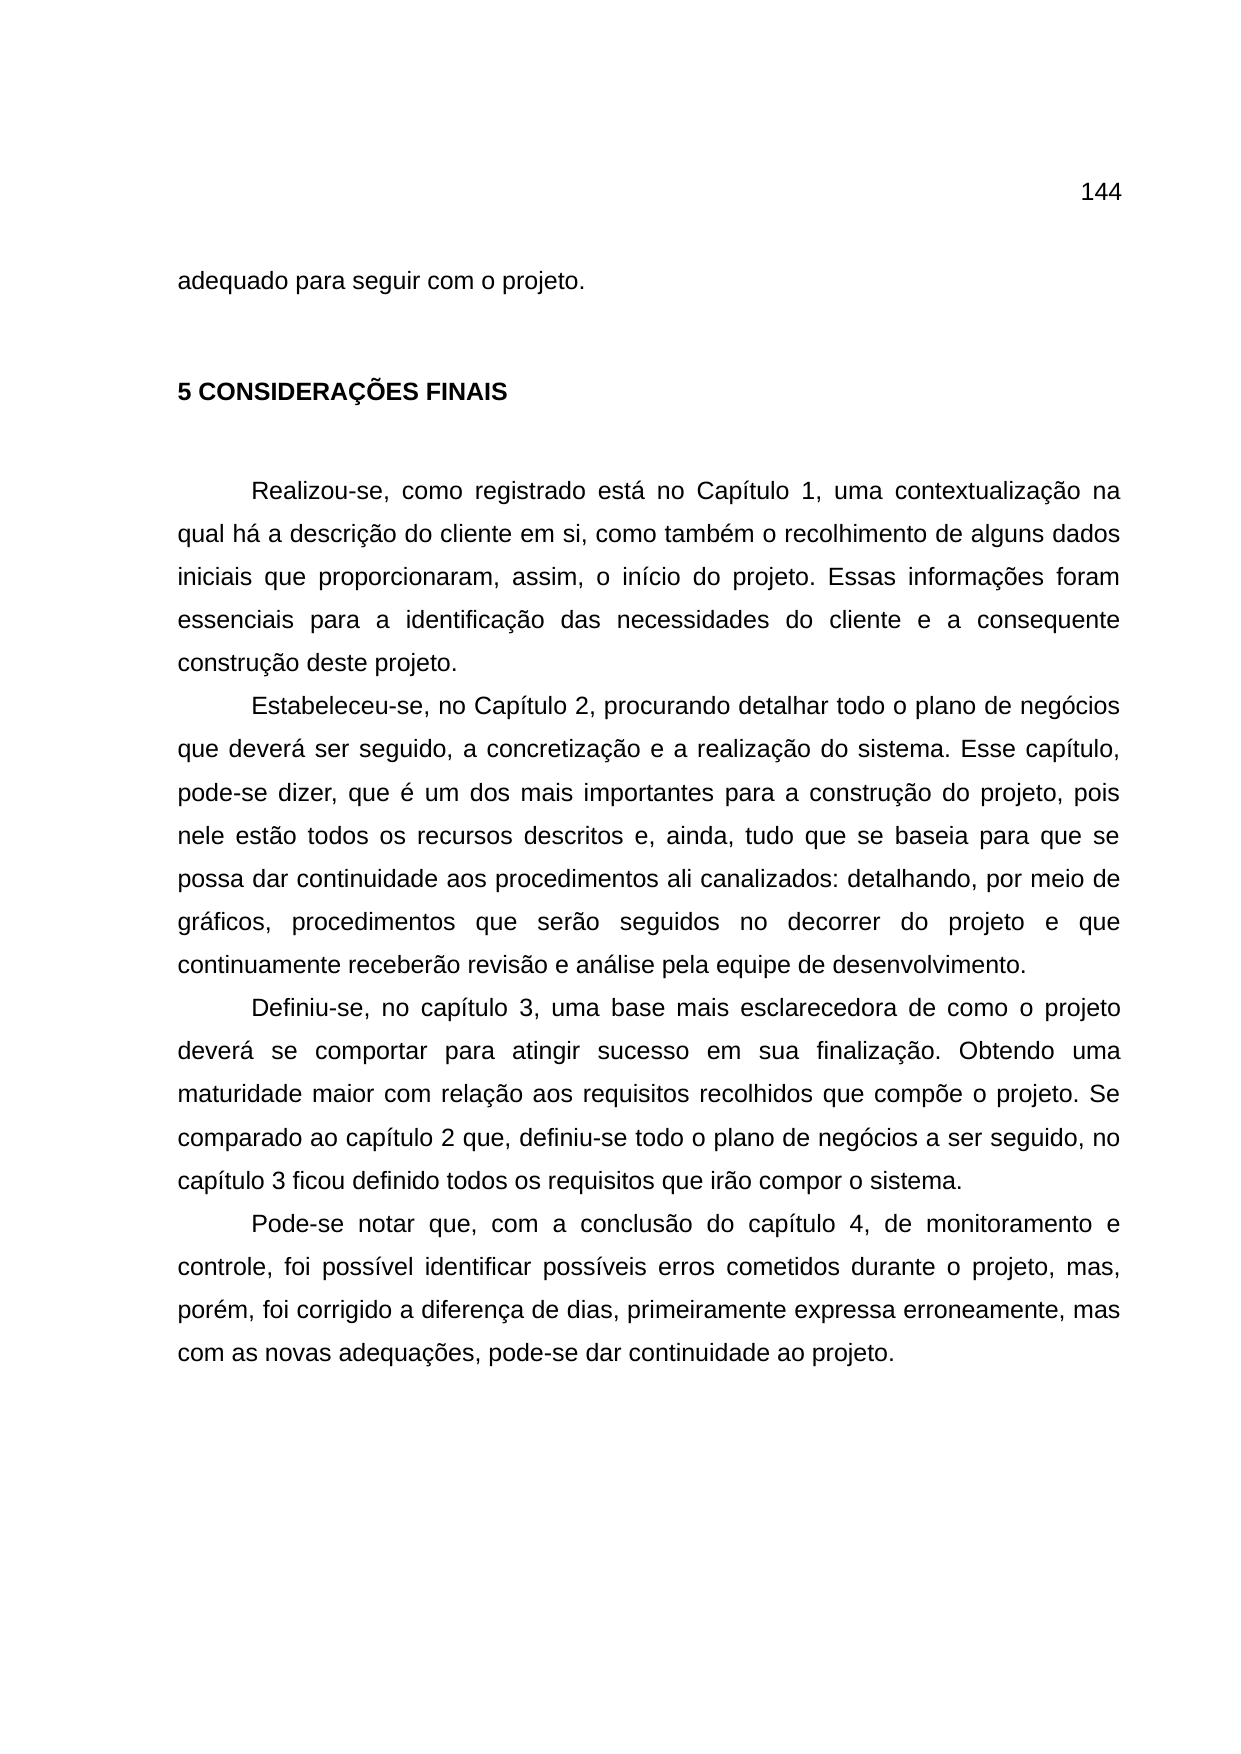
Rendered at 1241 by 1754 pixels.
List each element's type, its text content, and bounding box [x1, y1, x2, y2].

text adequado para seguir com o projeto. [177, 266, 1122, 294]
text Realizou-se, como registrado está no Capítulo 1, uma contextualização na qual há a descrição do cliente em si, como também o recolhimento de alguns dados iniciais que proporcionaram, assim, o início do projeto. Essas informações foram essenciais para a identificação das necessidades do cliente e a consequente construção deste projeto. [177, 476, 1122, 677]
subtitle 5 CONSIDERAÇÕES FINAIS [177, 377, 1122, 406]
text Definiu-se, no capítulo 3, uma base mais esclarecedora de como o projeto deverá se comportar para atingir sucesso em sua finalização. Obtendo uma maturidade maior com relação aos requisitos recolhidos que compõe o projeto. Se comparado ao capítulo 2 que, definiu-se todo o plano de negócios a ser seguido, no capítulo 3 ficou definido todos os requisitos que irão compor o sistema. [177, 993, 1122, 1194]
text Pode-se notar que, com a conclusão do capítulo 4, de monitoramento e controle, foi possível identificar possíveis erros cometidos durante o projeto, mas, porém, foi corrigido a diferença de dias, primeiramente expressa erroneamente, mas com as novas adequações, pode-se dar continuidade ao projeto. [177, 1209, 1122, 1367]
text Estabeleceu-se, no Capítulo 2, procurando detalhar todo o plano de negócios que deverá ser seguido, a concretização e a realização do sistema. Esse capítulo, pode-se dizer, que é um dos mais importantes para a construção do projeto, pois nele estão todos os recursos descritos e, ainda, tudo que se baseia para que se possa dar continuidade aos procedimentos ali canalizados: detalhando, por meio de gráficos, procedimentos que serão seguidos no decorrer do projeto e que continuamente receberão revisão e análise pela equipe de desenvolvimento. [177, 691, 1122, 979]
